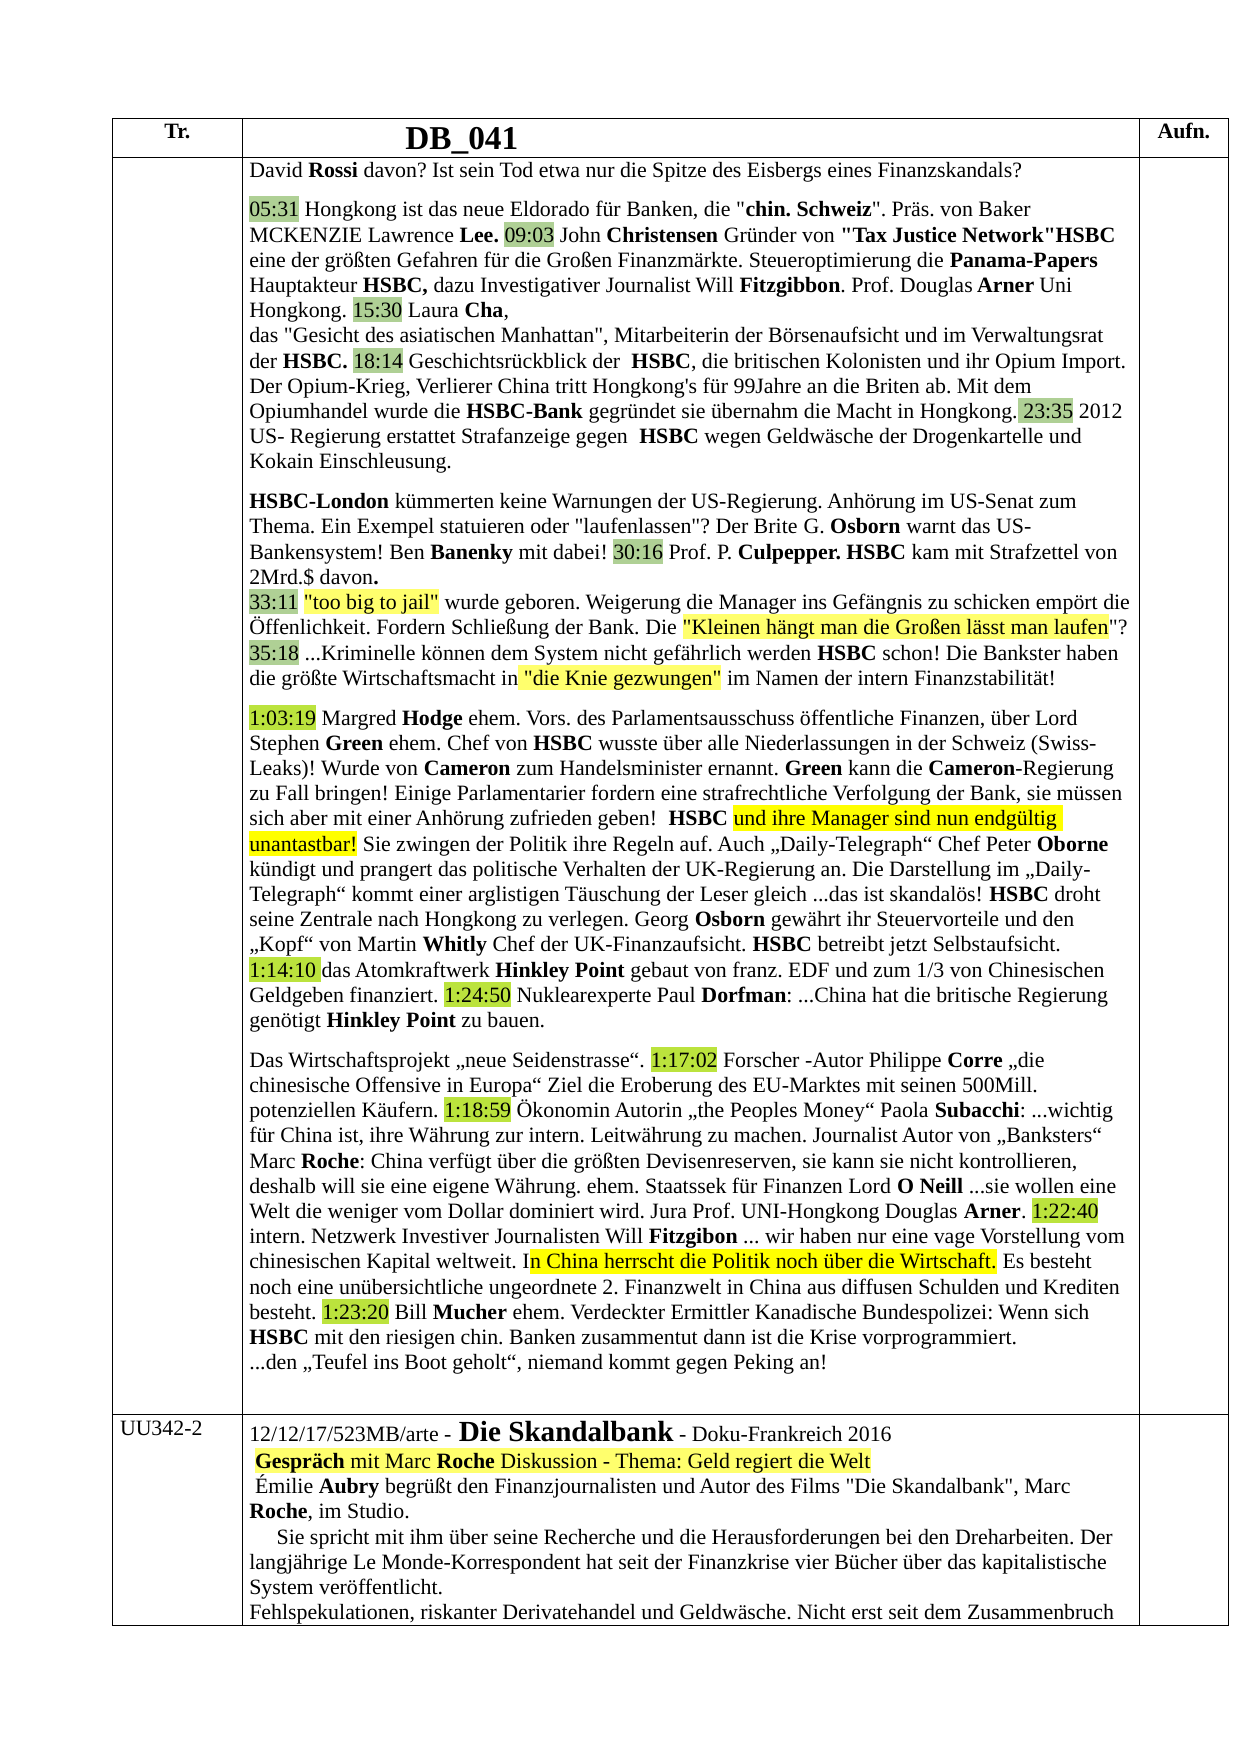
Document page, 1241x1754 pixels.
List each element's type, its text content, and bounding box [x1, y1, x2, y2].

table_cell [1140, 158, 1228, 1414]
table_header Tr. [113, 119, 242, 157]
table_cell David Rossi davon? Ist sein Tod etwa nur die Spitze des Eisbergs eines Finanzskandals? 05:31 Hongkong ist das neue Eldorado für Banken, die "chin. Schweiz". Präs. von Baker MCKENZIE Lawrence Lee. 09:03 John Christensen Gründer von "Tax Justice Network"HSBC eine der größten Gefahren für die Großen Finanzmärkte. Steueroptimierung die Panama-Papers Hauptakteur HSBC, dazu Investigativer Journalist Will Fitzgibbon. Prof. Douglas Arner Uni Hongkong. 15:30 Laura Cha, das "Gesicht des asiatischen Manhattan", Mitarbeiterin der Börsenaufsicht und im Verwaltungsrat der HSBC. 18:14 Geschichtsrückblick der HSBC, die britischen Kolonisten und ihr Opium Import. Der Opium-Krieg, Verlierer China tritt Hongkong's für 99Jahre an die Briten ab. Mit dem Opiumhandel wurde die HSBC-Bank gegründet sie übernahm die Macht in Hongkong. 23:35 2012 US- Regierung erstattet Strafanzeige gegen HSBC wegen Geldwäsche der Drogenkartelle und Kokain Einschleusung. HSBC-London kümmerten keine Warnungen der US-Regierung. Anhörung im US-Senat zum Thema. Ein Exempel statuieren oder "laufenlassen"? Der Brite G. Osborn warnt das US-Bankensystem! Ben Banenky mit dabei! 30:16 Prof. P. Culpepper. HSBC kam mit Strafzettel von 2Mrd.$ davon. 33:11 "too big to jail" wurde geboren. Weigerung die Manager ins Gefängnis zu schicken empört die Öffenlichkeit. Fordern Schließung der Bank. Die "Kleinen hängt man die Großen lässt man laufen"? 35:18 ...Kriminelle können dem System nicht gefährlich werden HSBC schon! Die Bankster haben die größte Wirtschaftsmacht in "die Knie gezwungen" im Namen der intern Finanzstabilität! 1:03:19 Margred Hodge ehem. Vors. des Parlamentsausschuss öffentliche Finanzen, über Lord Stephen Green ehem. Chef von HSBC wusste über alle Niederlassungen in der Schweiz (Swiss-Leaks)! Wurde von Cameron zum Handelsminister ernannt. Green kann die Cameron-Regierung zu Fall bringen! Einige Parlamentarier fordern eine strafrechtliche Verfolgung der Bank, sie müssen sich aber mit einer Anhörung zufrieden geben! HSBC und ihre Manager sind nun endgültig unantastbar! Sie zwingen der Politik ihre Regeln auf. Auch „Daily-Telegraph“ Chef Peter Oborne kündigt und prangert das politische Verhalten der UK-Regierung an. Die Darstellung im „Daily-Telegraph“ kommt einer arglistigen Täuschung der Leser gleich ...das ist skandalös! HSBC droht seine Zentrale nach Hongkong zu verlegen. Georg Osborn gewährt ihr Steuervorteile und den „Kopf“ von Martin Whitly Chef der UK-Finanzaufsicht. HSBC betreibt jetzt Selbstaufsicht. 1:14:10 das Atomkraftwerk Hinkley Point gebaut von franz. EDF und zum 1/3 von Chinesischen Geldgeben finanziert. 1:24:50 Nuklearexperte Paul Dorfman: ...China hat die britische Regierung genötigt Hinkley Point zu bauen. Das Wirtschaftsprojekt „neue Seidenstrasse“. 1:17:02 Forscher -Autor Philippe Corre „die chinesische Offensive in Europa“ Ziel die Eroberung des EU-Marktes mit seinen 500Mill. potenziellen Käufern. 1:18:59 Ökonomin Autorin „the Peoples Money“ Paola Subacchi: ...wichtig für China ist, ihre Währung zur intern. Leitwährung zu machen. Journalist Autor von „Banksters“ Marc Roche: China verfügt über die größten Devisenreserven, sie kann sie nicht kontrollieren, deshalb will sie eine eigene Währung. ehem. Staatssek für Finanzen Lord O Neill ...sie wollen eine Welt die weniger vom Dollar dominiert wird. Jura Prof. UNI-Hongkong Douglas Arner. 1:22:40 intern. Netzwerk Investiver Journalisten Will Fitzgibon ... wir haben nur eine vage Vorstellung vom chinesischen Kapital weltweit. In China herrscht die Politik noch über die Wirtschaft. Es besteht noch eine unübersichtliche ungeordnete 2. Finanzwelt in China aus diffusen Schulden und Krediten besteht. 1:23:20 Bill Mucher ehem. Verdeckter Ermittler Kanadische Bundespolizei: Wenn sich HSBC mit den riesigen chin. Banken zusammentut dann ist die Krise vorprogrammiert. ...den „Teufel ins Boot geholt“, niemand kommt gegen Peking an! [243, 158, 1139, 1414]
table_cell [1140, 1415, 1228, 1624]
table_cell [113, 158, 242, 1414]
table_header DB_041 [243, 119, 1139, 157]
table_cell 12/12/17/523MB/arte - Die Skandalbank - Doku-Frankreich 2016 Gespräch mit Marc Roche Diskussion - Thema: Geld regiert die Welt Émilie Aubry begrüßt den Finanzjournalisten und Autor des Films "Die Skandalbank", Marc Roche, im Studio. Sie spricht mit ihm über seine Recherche und die Herausforderungen bei den Dreharbeiten. Der langjährige Le Monde-Korrespondent hat seit der Finanzkrise vier Bücher über das kapitalistische System veröffentlicht. Fehlspekulationen, riskanter Derivatehandel und Geldwäsche. Nicht erst seit dem Zusammenbruch [243, 1415, 1139, 1624]
table_cell UU342-2 [113, 1415, 242, 1624]
table_header Aufn. [1140, 119, 1228, 157]
